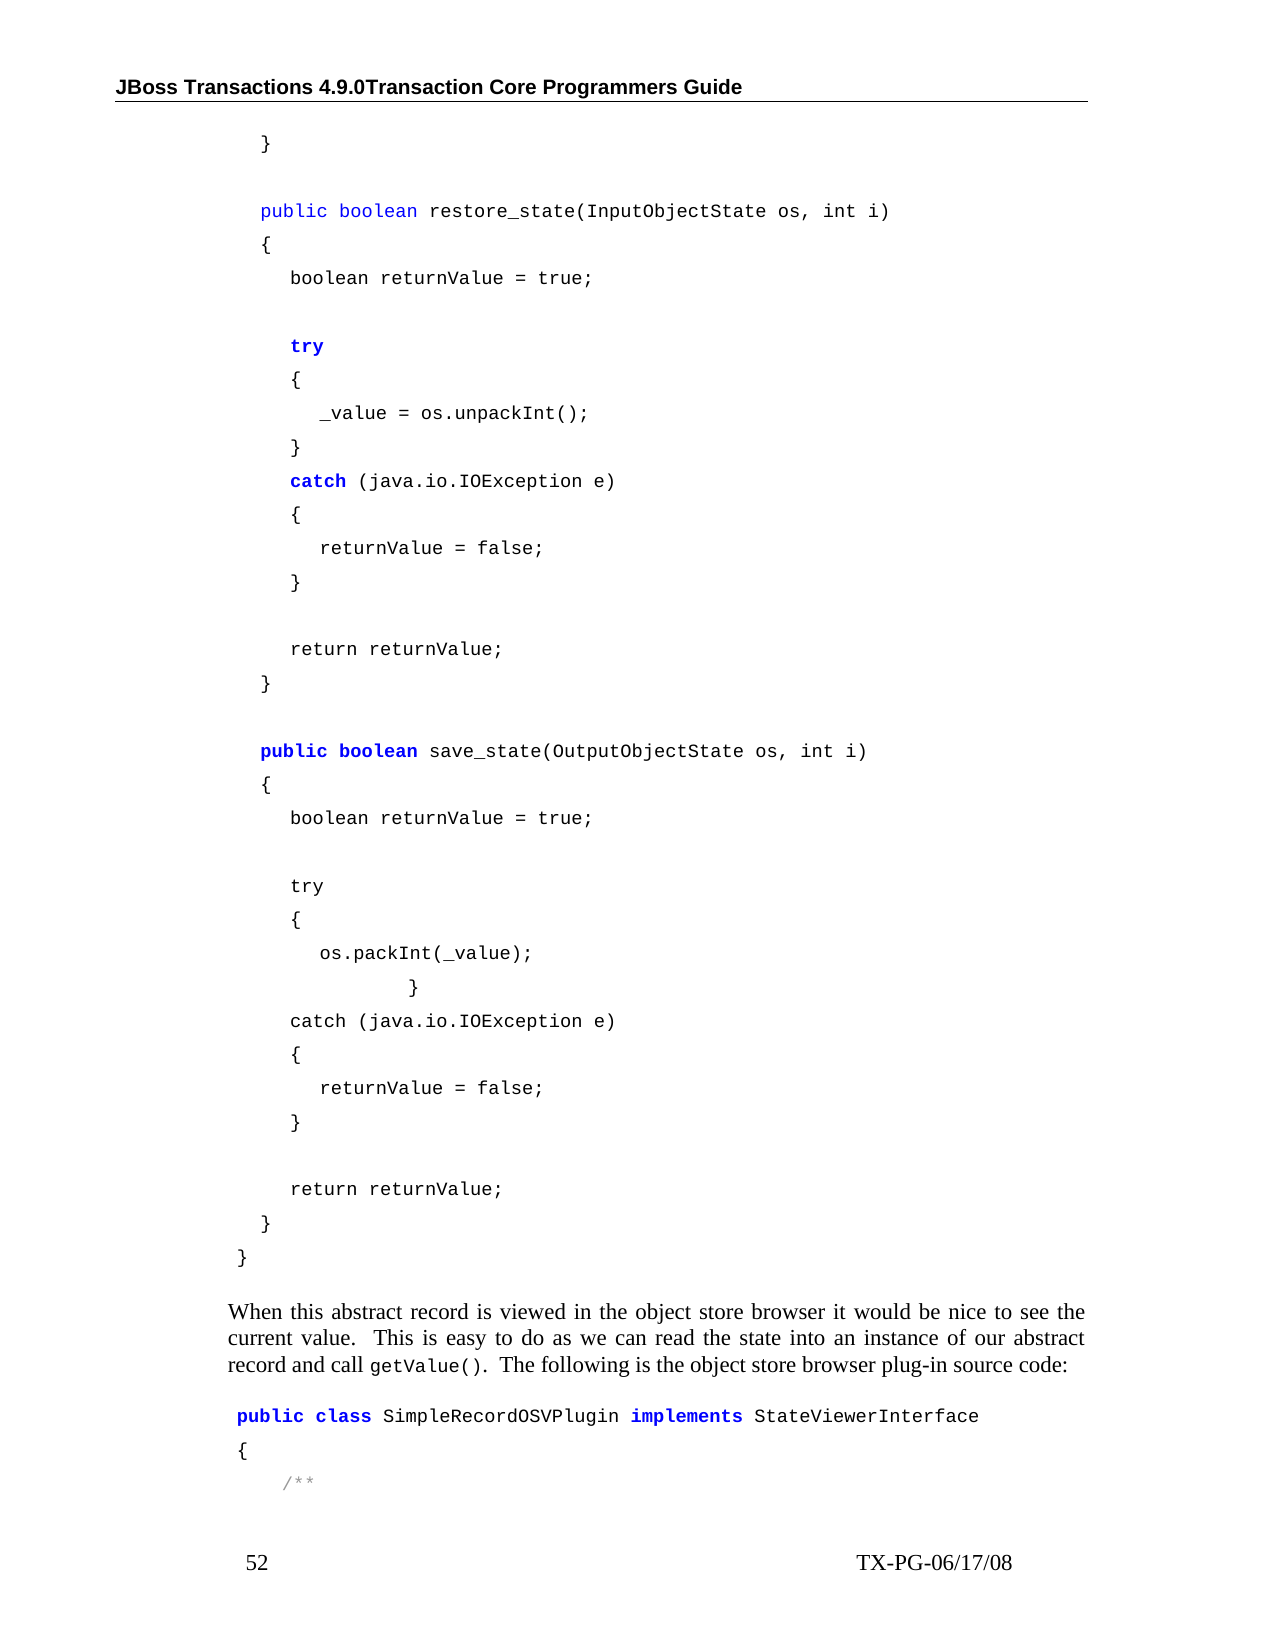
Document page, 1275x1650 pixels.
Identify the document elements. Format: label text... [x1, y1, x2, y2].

text } [237, 1113, 1088, 1134]
text return returnValue; [237, 1180, 1088, 1201]
text returnValue = false; [237, 539, 1088, 560]
text { [237, 910, 1088, 931]
text { [237, 1441, 1088, 1462]
text _value = os.unpackInt(); [237, 404, 1088, 425]
text catch (java.io.IOException e) [237, 471, 1088, 493]
text } [237, 978, 1088, 999]
text } [237, 1214, 1088, 1235]
text } [237, 438, 1088, 459]
text public class SimpleRecordOSVPlugin implements StateViewerInterface [237, 1407, 1088, 1428]
text When this abstract record is viewed in the object store browser it would be nice to see the current value. This is easy to do as we can read the state into an instance of our abstract record and call getValue(). The following is the object store browser plug-in source code: [228, 1298, 1088, 1378]
text } [237, 573, 1088, 594]
text returnValue = false; [237, 1079, 1088, 1100]
text { [237, 235, 1088, 256]
text } [237, 134, 1088, 155]
text } [237, 1248, 1088, 1269]
text /** [237, 1474, 1088, 1496]
text boolean returnValue = true; [237, 809, 1088, 830]
text { [237, 775, 1088, 796]
text os.packInt(_value); [237, 944, 1088, 965]
text public boolean save_state(OutputObjectState os, int i) [237, 741, 1088, 763]
text { [237, 370, 1088, 391]
text } [237, 674, 1088, 695]
text { [237, 1045, 1088, 1066]
text return returnValue; [237, 640, 1088, 661]
text try [237, 876, 1088, 898]
text catch (java.io.IOException e) [237, 1011, 1088, 1033]
text { [237, 505, 1088, 526]
text boolean returnValue = true; [237, 269, 1088, 290]
text try [237, 336, 1088, 358]
text public boolean restore_state(InputObjectState os, int i) [237, 201, 1088, 223]
